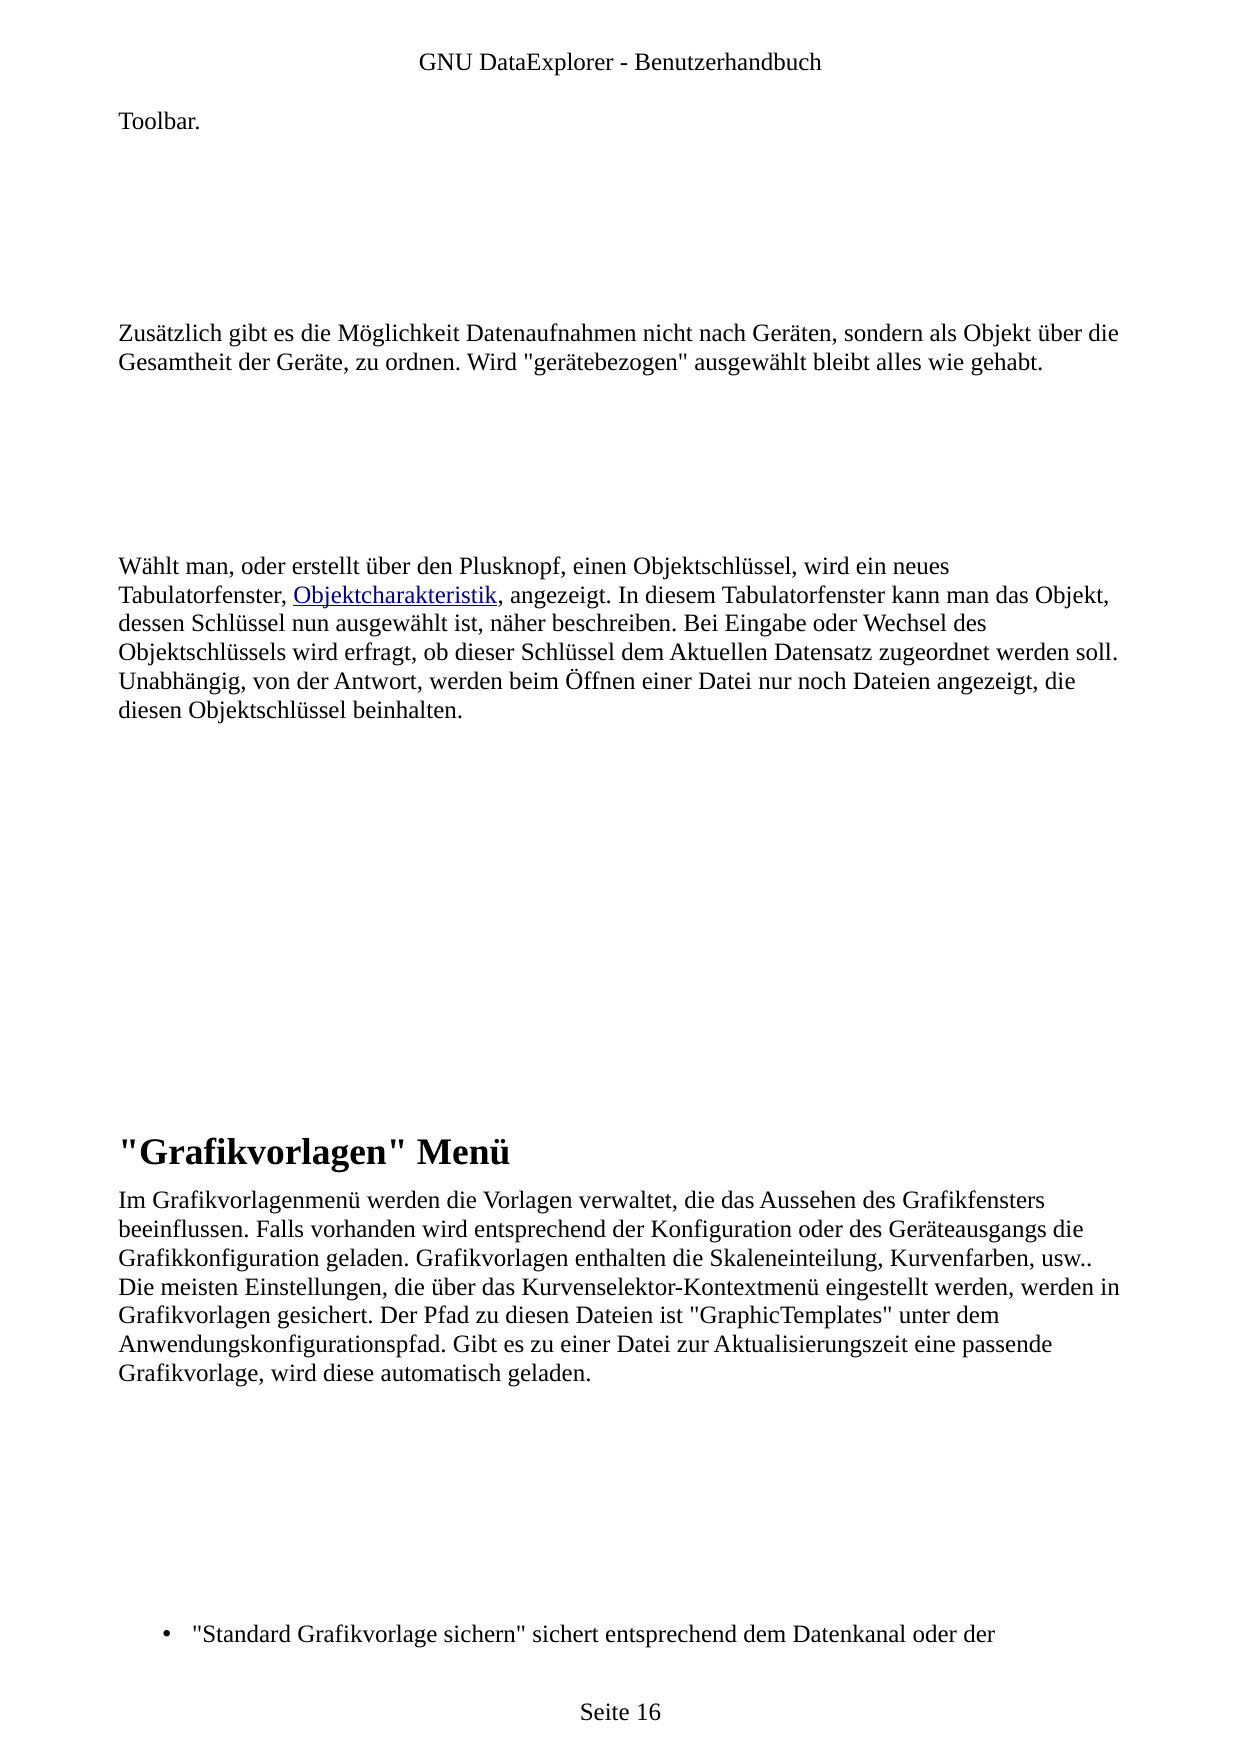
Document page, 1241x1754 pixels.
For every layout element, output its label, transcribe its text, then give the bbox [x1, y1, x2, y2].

list "Standard Grafikvorlage sichern" sichert entsprechend dem Datenkanal oder der [162, 1619, 1122, 1648]
text Zusätzlich gibt es die Möglichkeit Datenaufnahmen nicht nach Geräten, sondern als Objekt über die Gesamtheit der Geräte, zu ordnen. Wird "gerätebezogen" ausgewählt bleibt alles wie gehabt. [118, 318, 1122, 376]
text Im Grafikvorlagenmenü werden die Vorlagen verwaltet, die das Aussehen des Grafikfensters beeinflussen. Falls vorhanden wird entsprechend der Konfiguration oder des Geräteausgangs die Grafikkonfiguration geladen. Grafikvorlagen enthalten die Skaleneinteilung, Kurvenfarben, usw.. Die meisten Einstellungen, die über das Kurvenselektor-Kontextmenü eingestellt werden, werden in Grafikvorlagen gesichert. Der Pfad zu diesen Dateien ist "GraphicTemplates" unter dem Anwendungskonfigurationspfad. Gibt es zu einer Datei zur Aktualisierungszeit eine passende Grafikvorlage, wird diese automatisch geladen. [118, 1185, 1122, 1387]
text Wählt man, oder erstellt über den Plusknopf, einen Objektschlüssel, wird ein neues Tabulatorfenster, Objektcharakteristik, angezeigt. In diesem Tabulatorfenster kann man das Objekt, dessen Schlüssel nun ausgewählt ist, näher beschreiben. Bei Eingabe oder Wechsel des Objektschlüssels wird erfragt, ob dieser Schlüssel dem Aktuellen Datensatz zugeordnet werden soll. Unabhängig, von der Antwort, werden beim Öffnen einer Datei nur noch Dateien angezeigt, die diesen Objektschlüssel beinhalten. [118, 551, 1122, 723]
subtitle "Grafikvorlagen" Menü [118, 1130, 1122, 1173]
text Toolbar. [118, 106, 1122, 135]
